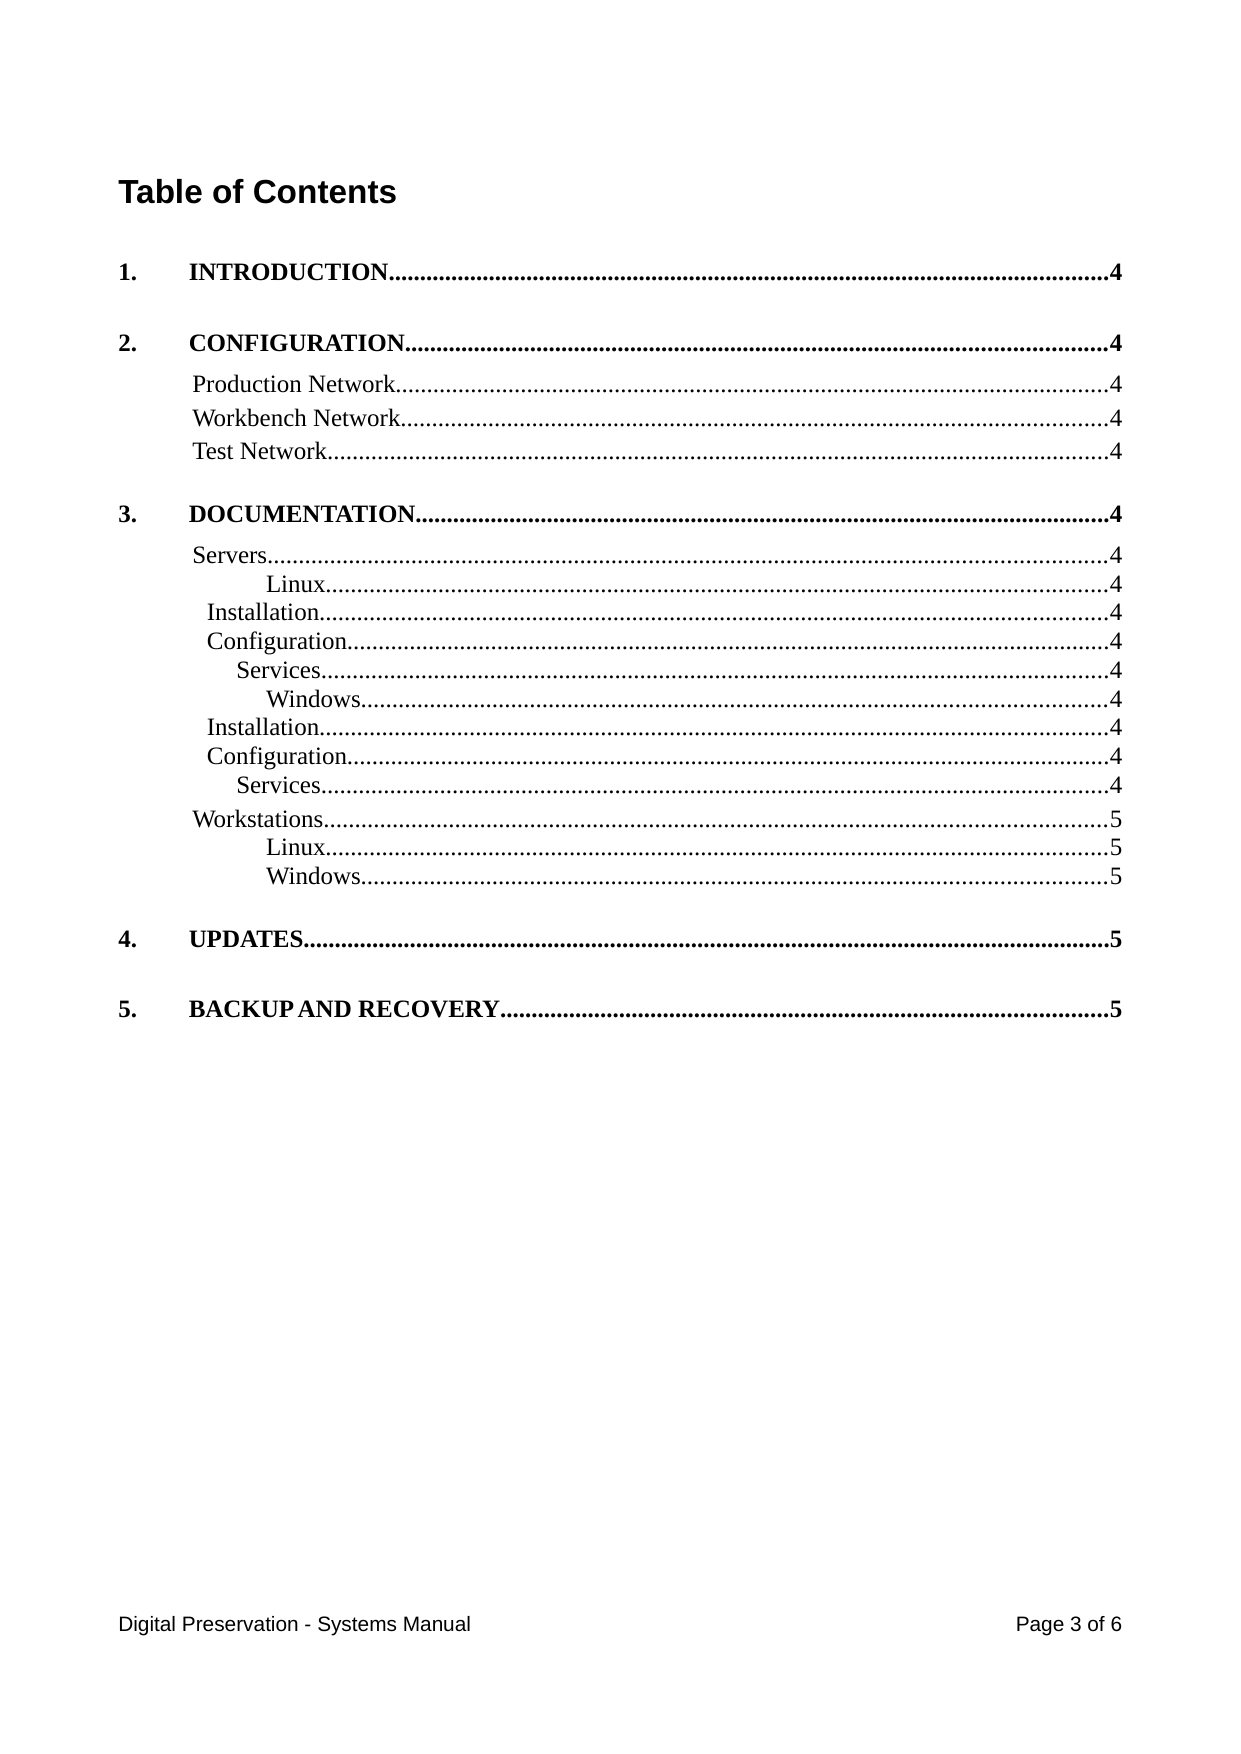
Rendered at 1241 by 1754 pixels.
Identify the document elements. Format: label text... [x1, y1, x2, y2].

list Introduction 4 [118, 260, 1123, 285]
text Installation 4 [207, 712, 1122, 741]
list Configuration 4 [118, 331, 1123, 356]
text Servers 4 [192, 544, 1122, 569]
text Linux 5 [266, 832, 1122, 861]
text Windows 5 [266, 861, 1122, 889]
list Backup and Recovery 5 [118, 998, 1123, 1023]
text Services 4 [236, 655, 1122, 684]
list Updates 5 [118, 927, 1123, 952]
text Workbench Network 4 [192, 406, 1122, 431]
subtitle Table of Contents [118, 172, 1122, 210]
text Services 4 [236, 770, 1122, 799]
text Linux 4 [266, 569, 1122, 597]
text Configuration 4 [207, 626, 1122, 655]
text Production Network 4 [192, 373, 1122, 398]
list Documentation 4 [118, 502, 1123, 527]
text Windows 4 [266, 684, 1122, 712]
text Test Network 4 [192, 439, 1122, 464]
text Installation 4 [207, 597, 1122, 626]
text Workstations 5 [192, 807, 1122, 832]
text Configuration 4 [207, 741, 1122, 770]
